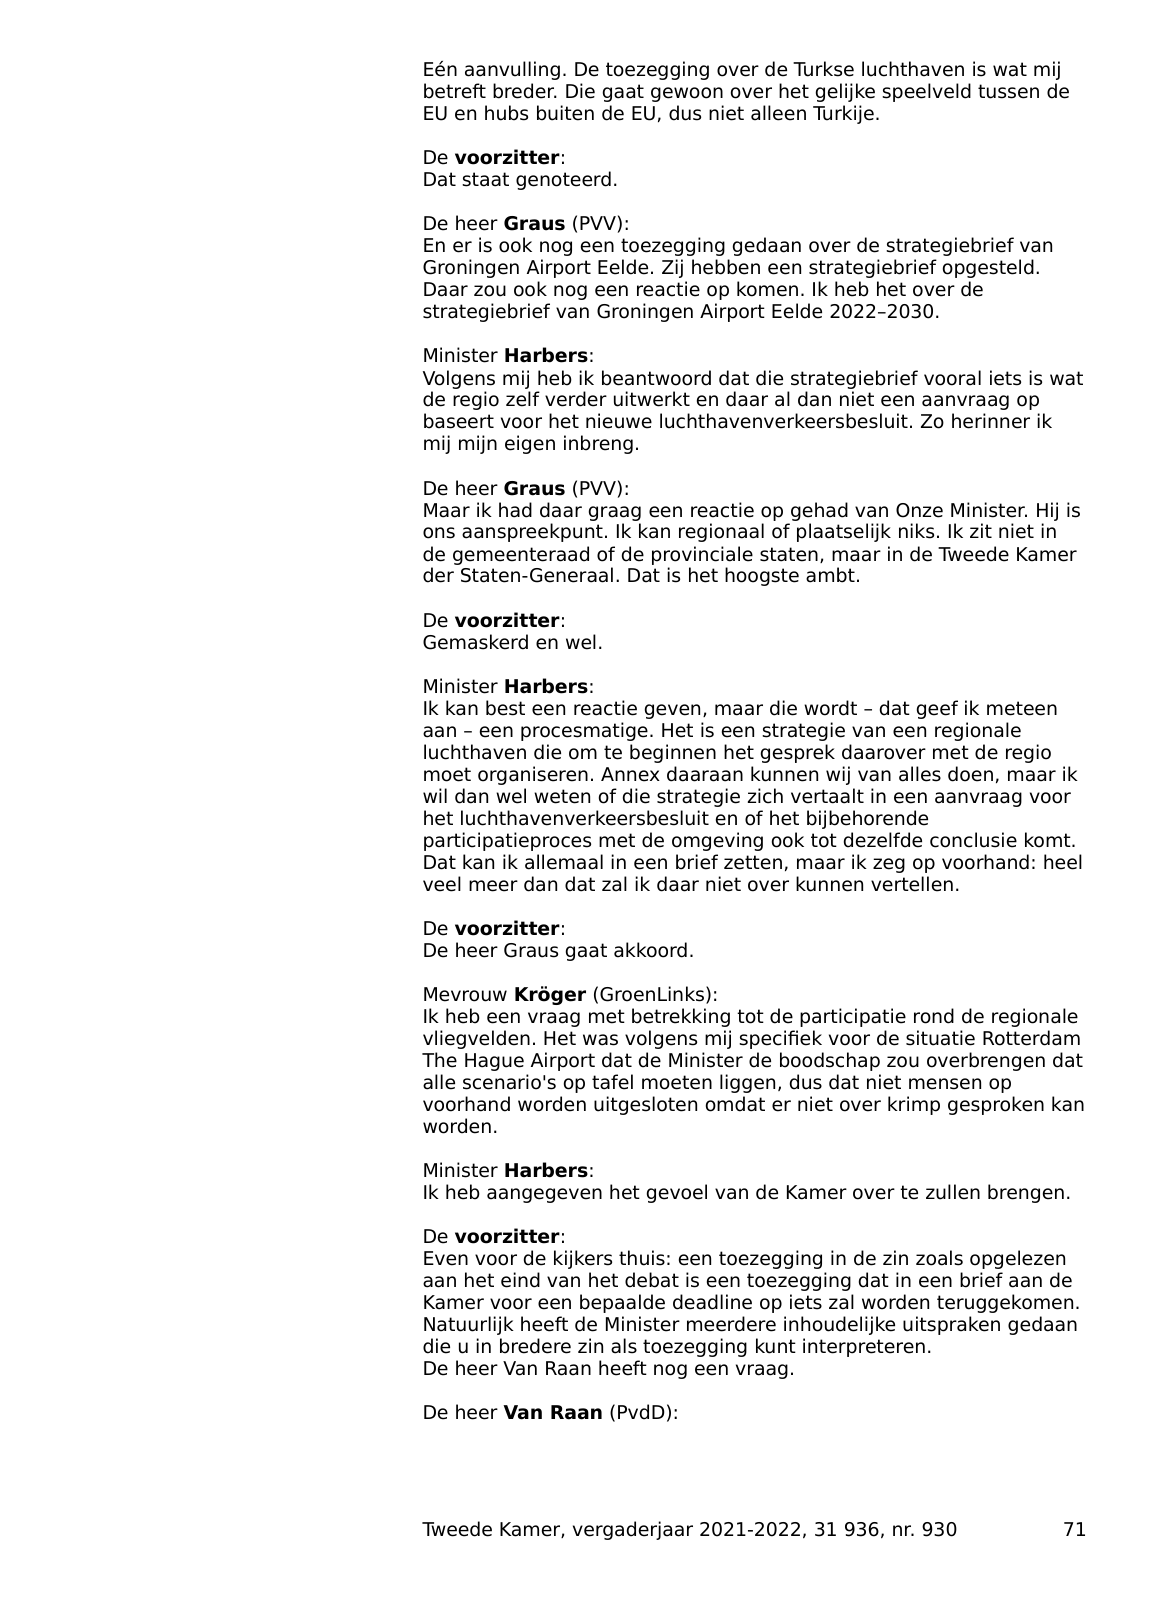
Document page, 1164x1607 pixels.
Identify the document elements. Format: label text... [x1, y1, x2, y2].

text De voorzitter: [422, 1226, 1087, 1248]
text Ik heb een vraag met betrekking tot de participatie rond de regionale vliegvelden. Het was volgens mij specifiek voor de situatie Rotterdam The Hague Airport dat de Minister de boodschap zou overbrengen dat alle scenario's op tafel moeten liggen, dus dat niet mensen op voorhand worden uitgesloten omdat er niet over krimp gesproken kan worden. [422, 1006, 1087, 1138]
text Eén aanvulling. De toezegging over de Turkse luchthaven is wat mij betreft breder. Die gaat gewoon over het gelijke speelveld tussen de EU en hubs buiten de EU, dus niet alleen Turkije. [422, 59, 1087, 125]
text Even voor de kijkers thuis: een toezegging in de zin zoals opgelezen aan het eind van het debat is een toezegging dat in een brief aan de Kamer voor een bepaalde deadline op iets zal worden teruggekomen. Natuurlijk heeft de Minister meerdere inhoudelijke uitspraken gedaan die u in bredere zin als toezegging kunt interpreteren. [422, 1248, 1087, 1358]
text En er is ook nog een toezegging gedaan over de strategiebrief van Groningen Airport Eelde. Zij hebben een strategiebrief opgesteld. Daar zou ook nog een reactie op komen. Ik heb het over de strategiebrief van Groningen Airport Eelde 2022–2030. [422, 235, 1087, 323]
text De voorzitter: [422, 147, 1087, 169]
text De heer Graus (PVV): [422, 477, 1087, 499]
text De heer Graus (PVV): [422, 213, 1087, 235]
text Gemaskerd en wel. [422, 632, 1087, 653]
text Maar ik had daar graag een reactie op gehad van Onze Minister. Hij is ons aanspreekpunt. Ik kan regionaal of plaatselijk niks. Ik zit niet in de gemeenteraad of de provinciale staten, maar in de Tweede Kamer der Staten-Generaal. Dat is het hoogste ambt. [422, 499, 1087, 587]
text Ik kan best een reactie geven, maar die wordt – dat geef ik meteen aan – een procesmatige. Het is een strategie van een regionale luchthaven die om te beginnen het gesprek daarover met de regio moet organiseren. Annex daaraan kunnen wij van alles doen, maar ik wil dan wel weten of die strategie zich vertaalt in een aanvraag voor het luchthavenverkeersbesluit en of het bijbehorende participatieproces met de omgeving ook tot dezelfde conclusie komt. Dat kan ik allemaal in een brief zetten, maar ik zeg op voorhand: heel veel meer dan dat zal ik daar niet over kunnen vertellen. [422, 698, 1087, 896]
text De heer Graus gaat akkoord. [422, 940, 1087, 962]
text Dat staat genoteerd. [422, 169, 1087, 191]
text Minister Harbers: [422, 676, 1087, 698]
text De heer Van Raan (PvdD): [422, 1402, 1087, 1424]
text De voorzitter: [422, 609, 1087, 632]
text Ik heb aangegeven het gevoel van de Kamer over te zullen brengen. [422, 1182, 1087, 1204]
text Minister Harbers: [422, 1160, 1087, 1182]
text Mevrouw Kröger (GroenLinks): [422, 984, 1087, 1006]
text Volgens mij heb ik beantwoord dat die strategiebrief vooral iets is wat de regio zelf verder uitwerkt en daar al dan niet een aanvraag op baseert voor het nieuwe luchthavenverkeersbesluit. Zo herinner ik mij mijn eigen inbreng. [422, 367, 1087, 455]
text De voorzitter: [422, 918, 1087, 940]
text De heer Van Raan heeft nog een vraag. [422, 1358, 1087, 1380]
text Minister Harbers: [422, 345, 1087, 367]
